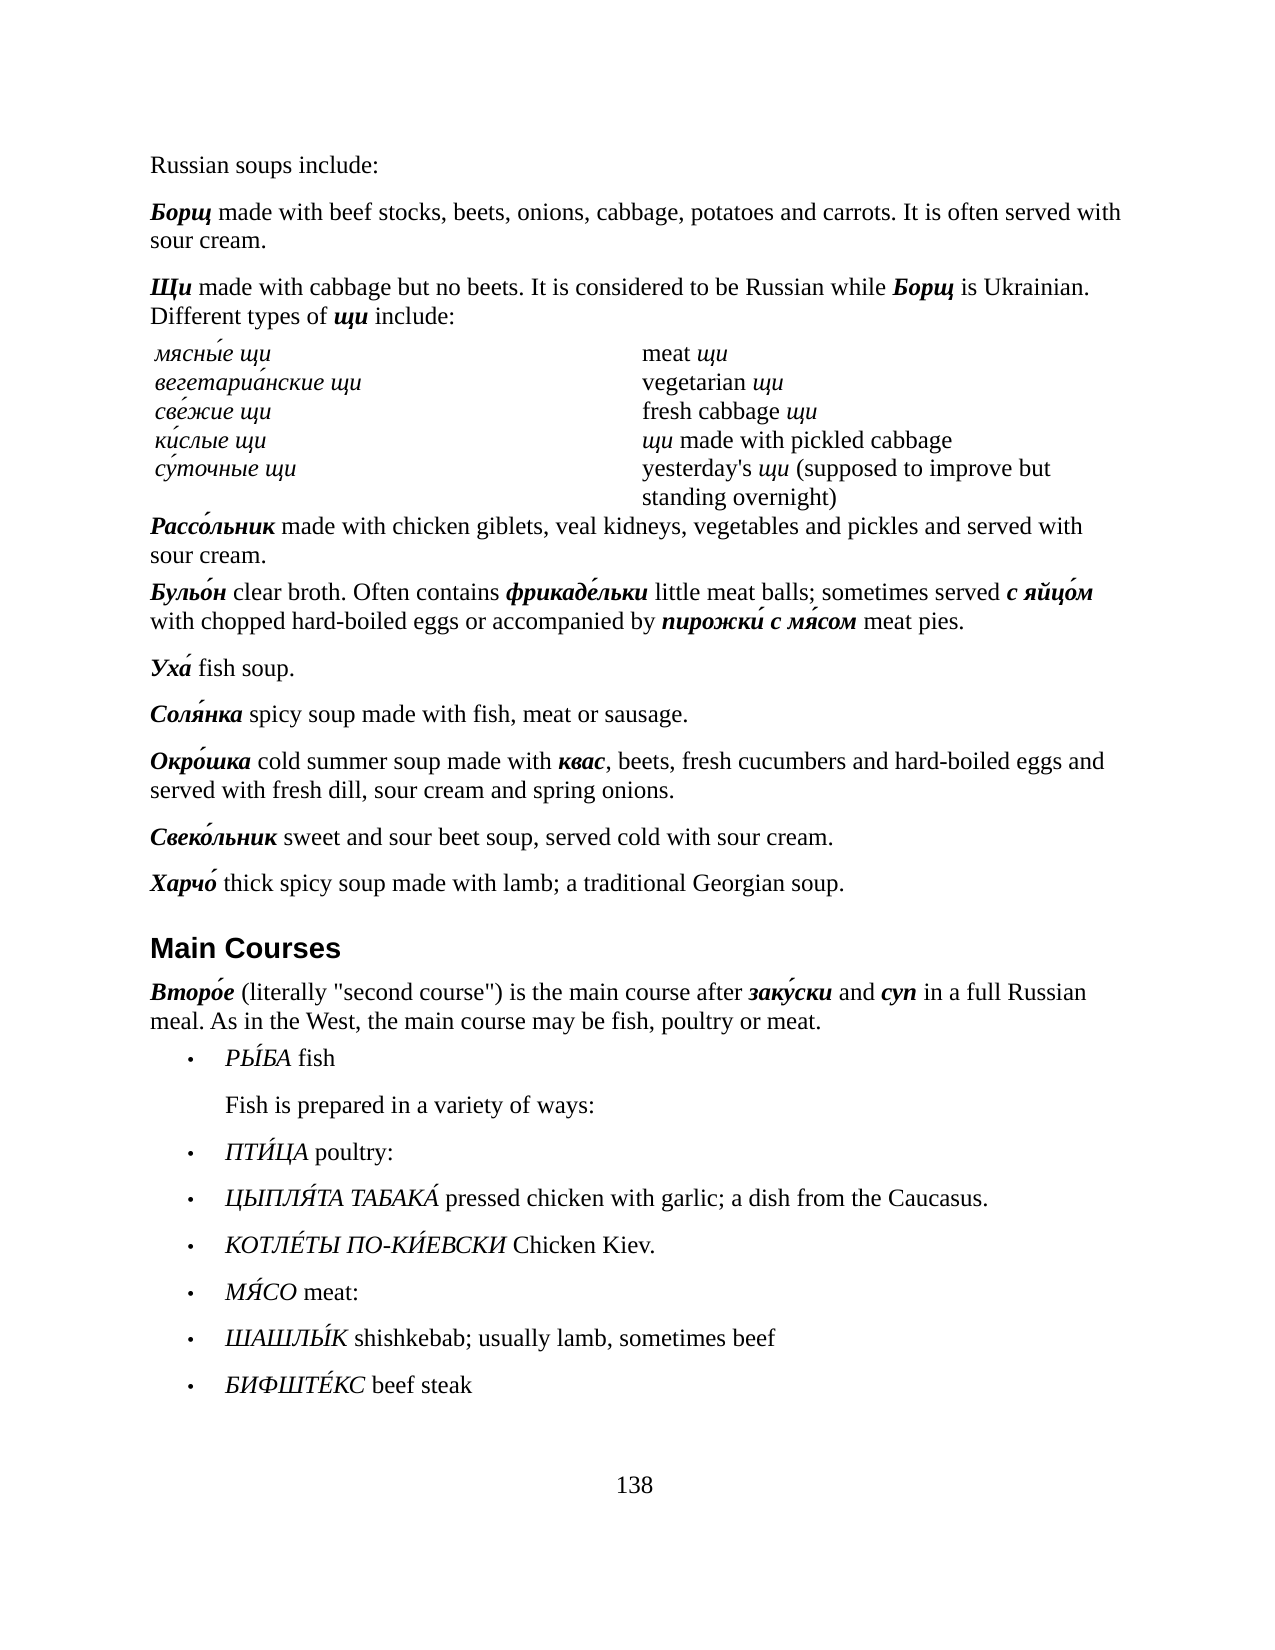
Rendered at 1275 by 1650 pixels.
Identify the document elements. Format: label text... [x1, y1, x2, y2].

text Щи made with cabbage but no beets. It is considered to be Russian while Борщ is Ukrainian. Different types of щи include: [150, 272, 1125, 329]
text Харчо́ thick spicy soup made with lamb; a traditional Georgian soup. [150, 868, 1125, 897]
table_cell yesterday's щи (supposed to improve but standing overnight) [638, 454, 1125, 511]
list РЫ́БА fish [187, 1043, 1125, 1072]
text Свеко́льник sweet and sour beet soup, served cold with sour cream. [150, 822, 1125, 850]
text Окро́шка cold summer soup made with квас, beets, fresh cucumbers and hard-boiled eggs and served with fresh dill, sour cream and spring onions. [150, 746, 1125, 804]
list КОТЛЕ́ТЫ ПО-КИ́ЕВСКИ Chicken Kiev. [187, 1230, 1125, 1259]
list Fish is prepared in a variety of ways: [187, 1090, 1125, 1119]
list ЦЫПЛЯ́ТА ТАБАКА́ pressed chicken with garlic; a dish from the Caucasus. [187, 1183, 1125, 1212]
table_cell све́жие щи [150, 396, 637, 425]
text Второ́е (literally "second course") is the main course after заку́ски and суп in a full Russian meal. As in the West, the main course may be fish, poultry or meat. [150, 977, 1125, 1034]
table_cell vegetarian щи [638, 367, 1125, 396]
list БИФШТЕ́КС beef steak [187, 1370, 1125, 1399]
text Соля́нка spicy soup made with fish, meat or sausage. [150, 699, 1125, 728]
text Уха́ fish soup. [150, 653, 1125, 682]
list МЯ́СО meat: [187, 1277, 1125, 1306]
subtitle Main Courses [150, 931, 1125, 964]
table_cell щи made with pickled cabbage [638, 425, 1125, 453]
list ШАШЛЫ́К shishkebab; usually lamb, sometimes beef [187, 1323, 1125, 1352]
table_cell ки́слые щи [150, 425, 637, 453]
table_cell су́точные щи [150, 454, 637, 511]
table_cell вегетариа́нские щи [150, 367, 637, 396]
text Борщ made with beef stocks, beets, onions, cabbage, potatoes and carrots. It is often served with sour cream. [150, 197, 1125, 254]
table_cell fresh cabbage щи [638, 396, 1125, 425]
table_header мясны́е щи [150, 339, 637, 367]
table_header meat щи [638, 339, 1125, 367]
text Рассо́льник made with chicken giblets, veal kidneys, vegetables and pickles and served with sour cream. [150, 511, 1125, 568]
list ПТИ́ЦА poultry: [187, 1137, 1125, 1166]
text Бульо́н clear broth. Often contains фрикаде́льки little meat balls; sometimes served с яйцо́м with chopped hard-boiled eggs or accompanied by пирожки́ с мя́сом meat pies. [150, 577, 1125, 635]
text Russian soups include: [150, 150, 1125, 179]
